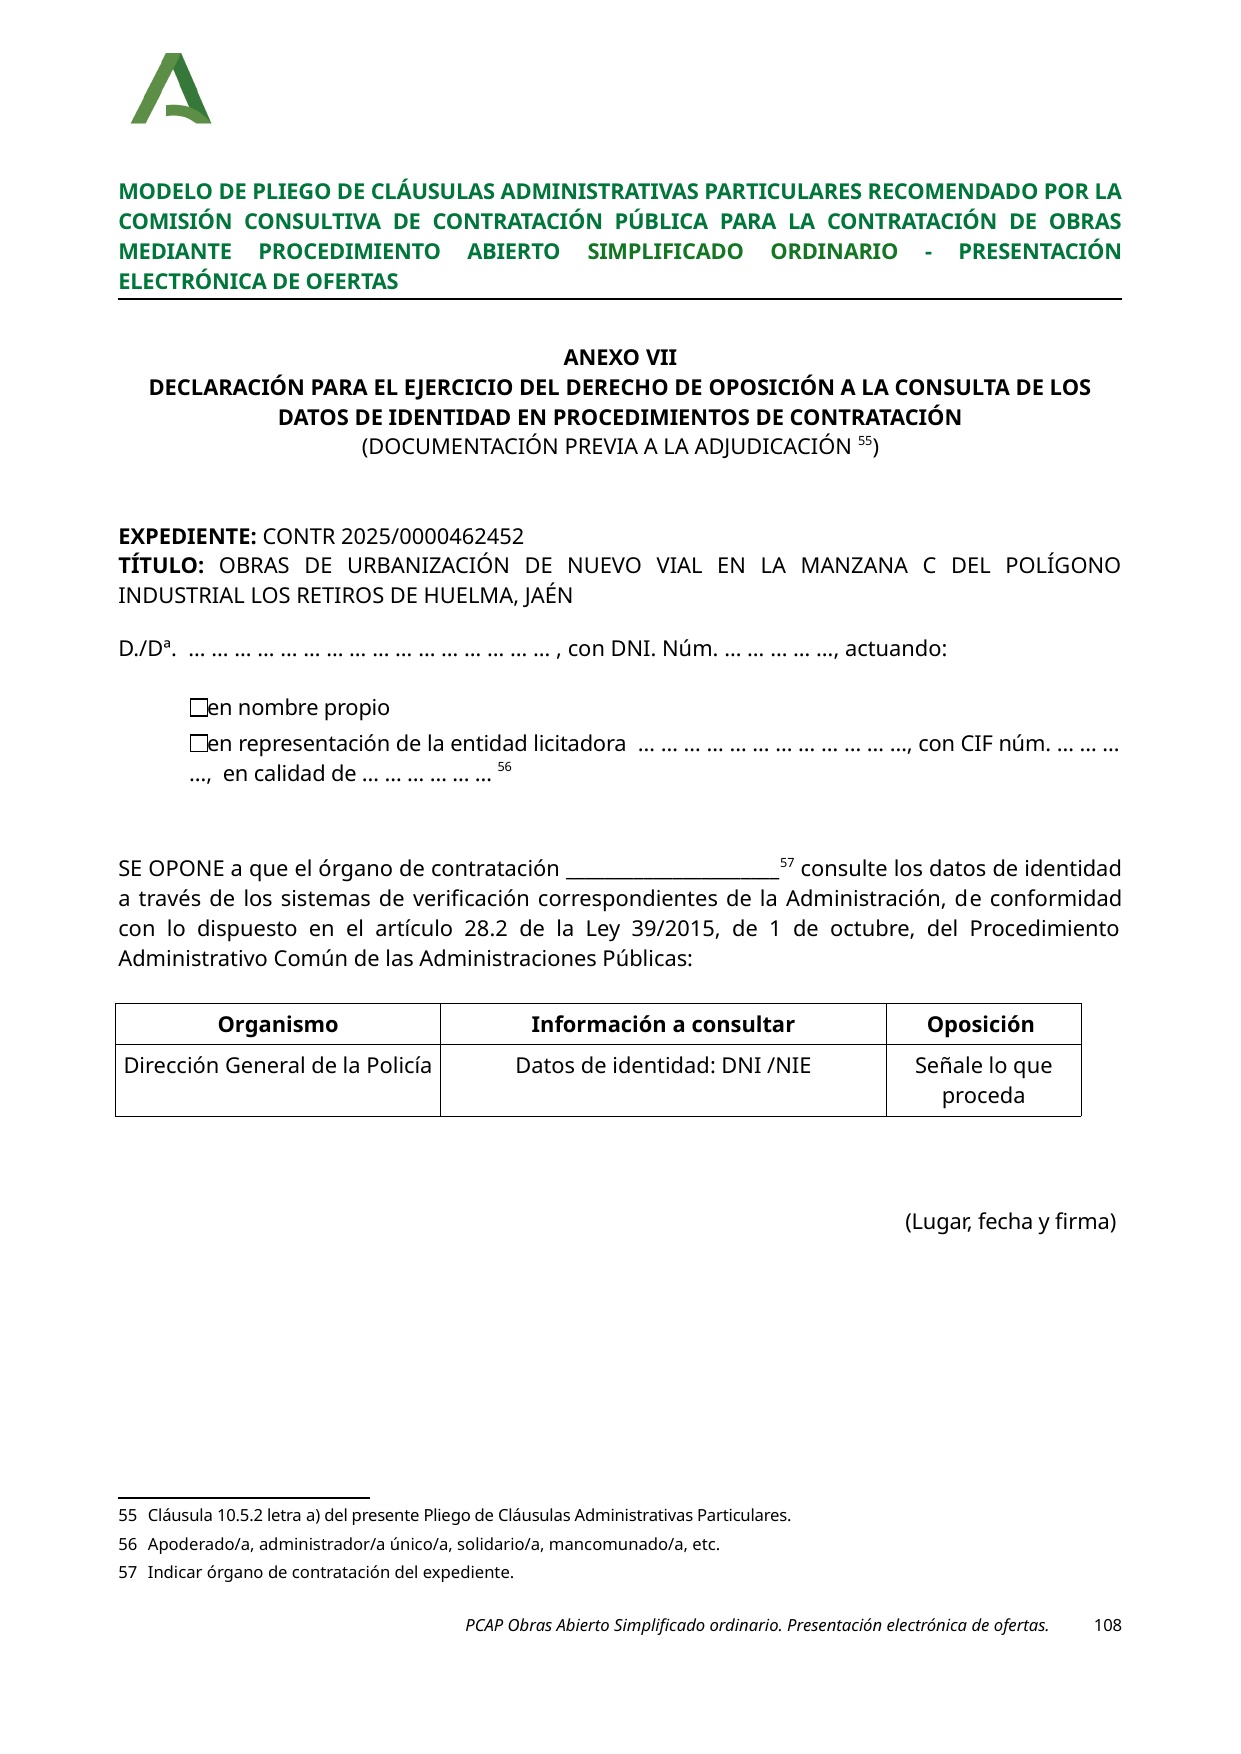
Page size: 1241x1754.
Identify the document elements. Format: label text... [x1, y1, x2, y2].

text Cláusula 10.5.2 letra a) del presente Pliego de Cláusulas Administrativas Particulares. [118, 1504, 1122, 1526]
text Indicar órgano de contratación del expediente. [118, 1561, 1122, 1584]
picture [127, 48, 216, 128]
text D./Dª. … … … … … … … … … … … … … … … … , con DNI. Núm. … … … … …, actuando: [118, 633, 1122, 663]
text DECLARACIÓN PARA EL EJERCICIO DEL DERECHO DE OPOSICIÓN A LA CONSULTA DE LOS DATOS DE IDENTIDAD EN PROCEDIMIENTOS DE CONTRATACIÓN [118, 372, 1122, 431]
text (Lugar, fecha y firma) [118, 1206, 1122, 1235]
table_cell Señale lo que proceda [887, 1045, 1081, 1116]
text en nombre propio [189, 692, 1122, 722]
table_cell Dirección General de la Policía [116, 1045, 440, 1116]
text (DOCUMENTACIÓN PREVIA A LA ADJUDICACIÓN ) [118, 431, 1122, 461]
text Apoderado/a, administrador/a único/a, solidario/a, mancomunado/a, etc. [118, 1532, 1122, 1555]
text SE OPONE a que el órgano de contratación ______________________ consulte los datos de identidad a través de los sistemas de verificación correspondientes de la Administración, de conformidad con lo dispuesto en el artículo 28.2 de la Ley 39/2015, de 1 de octubre, del Procedimiento Administrativo Común de las Administraciones Públicas: [118, 853, 1122, 973]
text en representación de la entidad licitadora … … … … … … … … … … … …, con CIF núm. … … … …, en calidad de … … … … … … [189, 728, 1122, 788]
table_cell Datos de identidad: DNI /NIE [441, 1045, 886, 1116]
table_header Información a consultar [441, 1004, 886, 1044]
text ANEXO VII [118, 342, 1122, 372]
table_header Oposición [887, 1004, 1081, 1044]
text MODELO DE PLIEGO DE CLÁUSULAS ADMINISTRATIVAS PARTICULARES RECOMENDADO POR LA COMISIÓN CONSULTIVA DE CONTRATACIÓN PÚBLICA PARA LA CONTRATACIÓN DE OBRAS MEDIANTE PROCEDIMIENTO ABIERTO SIMPLIFICADO ORDINARIO - PRESENTACIÓN ELECTRÓNICA DE OFERTAS [118, 176, 1122, 298]
text EXPEDIENTE: CONTR 2025/0000462452 [118, 521, 1122, 551]
text TÍTULO: OBRAS DE URBANIZACIÓN DE NUEVO VIAL EN LA MANZANA C DEL POLÍGONO INDUSTRIAL LOS RETIROS DE HUELMA, JAÉN [118, 551, 1122, 610]
table_header Organismo [116, 1004, 440, 1044]
